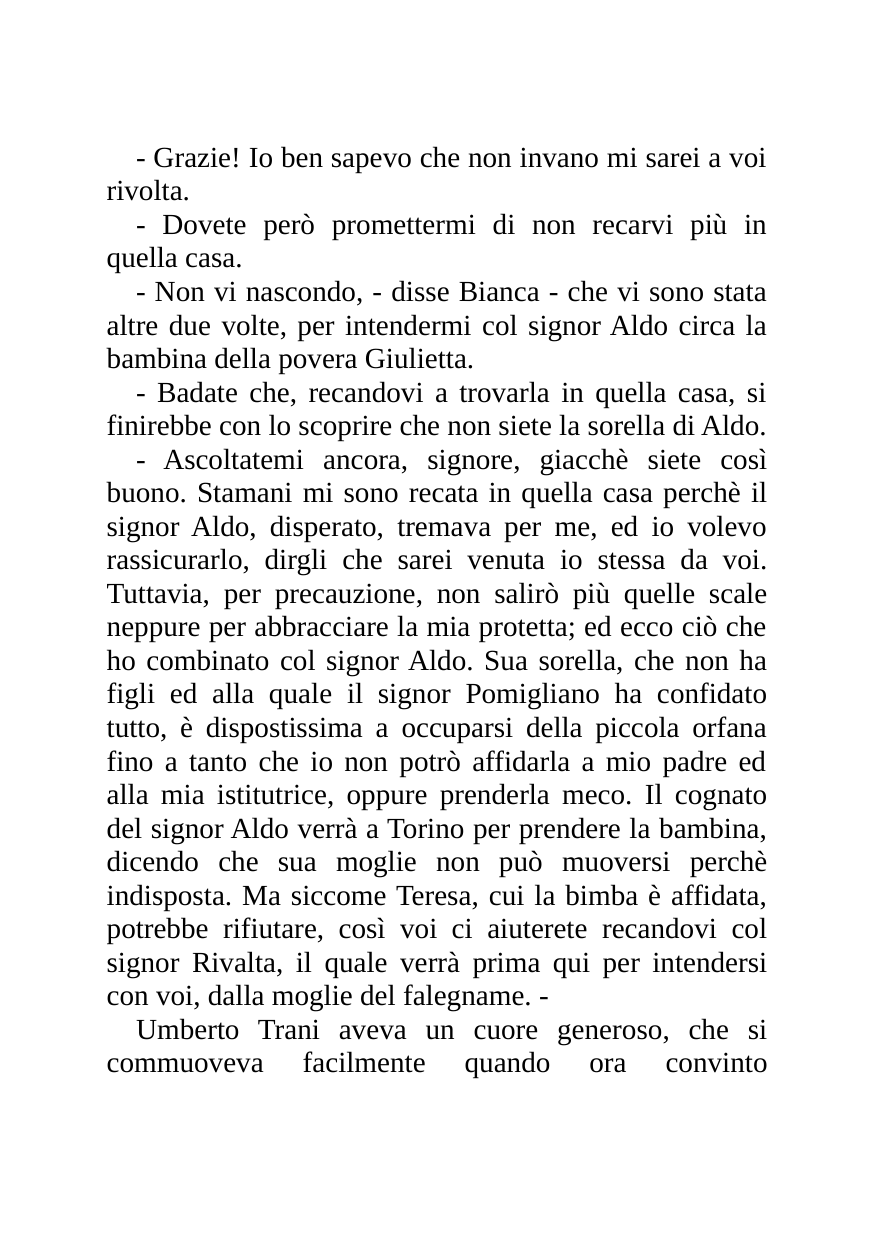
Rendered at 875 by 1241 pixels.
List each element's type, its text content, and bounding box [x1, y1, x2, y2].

text Umberto Trani aveva un cuore generoso, che si commuoveva facilmente quando ora convinto [106, 1012, 768, 1079]
text - Grazie! Io ben sapevo che non invano mi sarei a voi rivolta. [106, 140, 768, 207]
text - Badate che, recandovi a trovarla in quella casa, si finirebbe con lo scoprire che non siete la sorella di Aldo. [106, 375, 768, 442]
text - Non vi nascondo, - disse Bianca - che vi sono stata altre due volte, per intendermi col signor Aldo circa la bambina della povera Giulietta. [106, 274, 768, 375]
text - Ascoltatemi ancora, signore, giacchè siete così buono. Stamani mi sono recata in quella casa perchè il signor Aldo, disperato, tremava per me, ed io volevo rassicurarlo, dirgli che sarei venuta io stessa da voi. Tuttavia, per precauzione, non salirò più quelle scale neppure per abbracciare la mia protetta; ed ecco ciò che ho combinato col signor Aldo. Sua sorella, che non ha figli ed alla quale il signor Pomigliano ha confidato tutto, è dispostissima a occuparsi della piccola orfana fino a tanto che io non potrò affidarla a mio padre ed alla mia istitutrice, oppure prenderla meco. Il cognato del signor Aldo verrà a Torino per prendere la bambina, dicendo che sua moglie non può muoversi perchè indisposta. Ma siccome Teresa, cui la bimba è affidata, potrebbe rifiutare, così voi ci aiuterete recandovi col signor Rivalta, il quale verrà prima qui per intendersi con voi, dalla moglie del falegname. - [106, 442, 768, 1012]
text - Dovete però promettermi di non recarvi più in quella casa. [106, 207, 768, 274]
